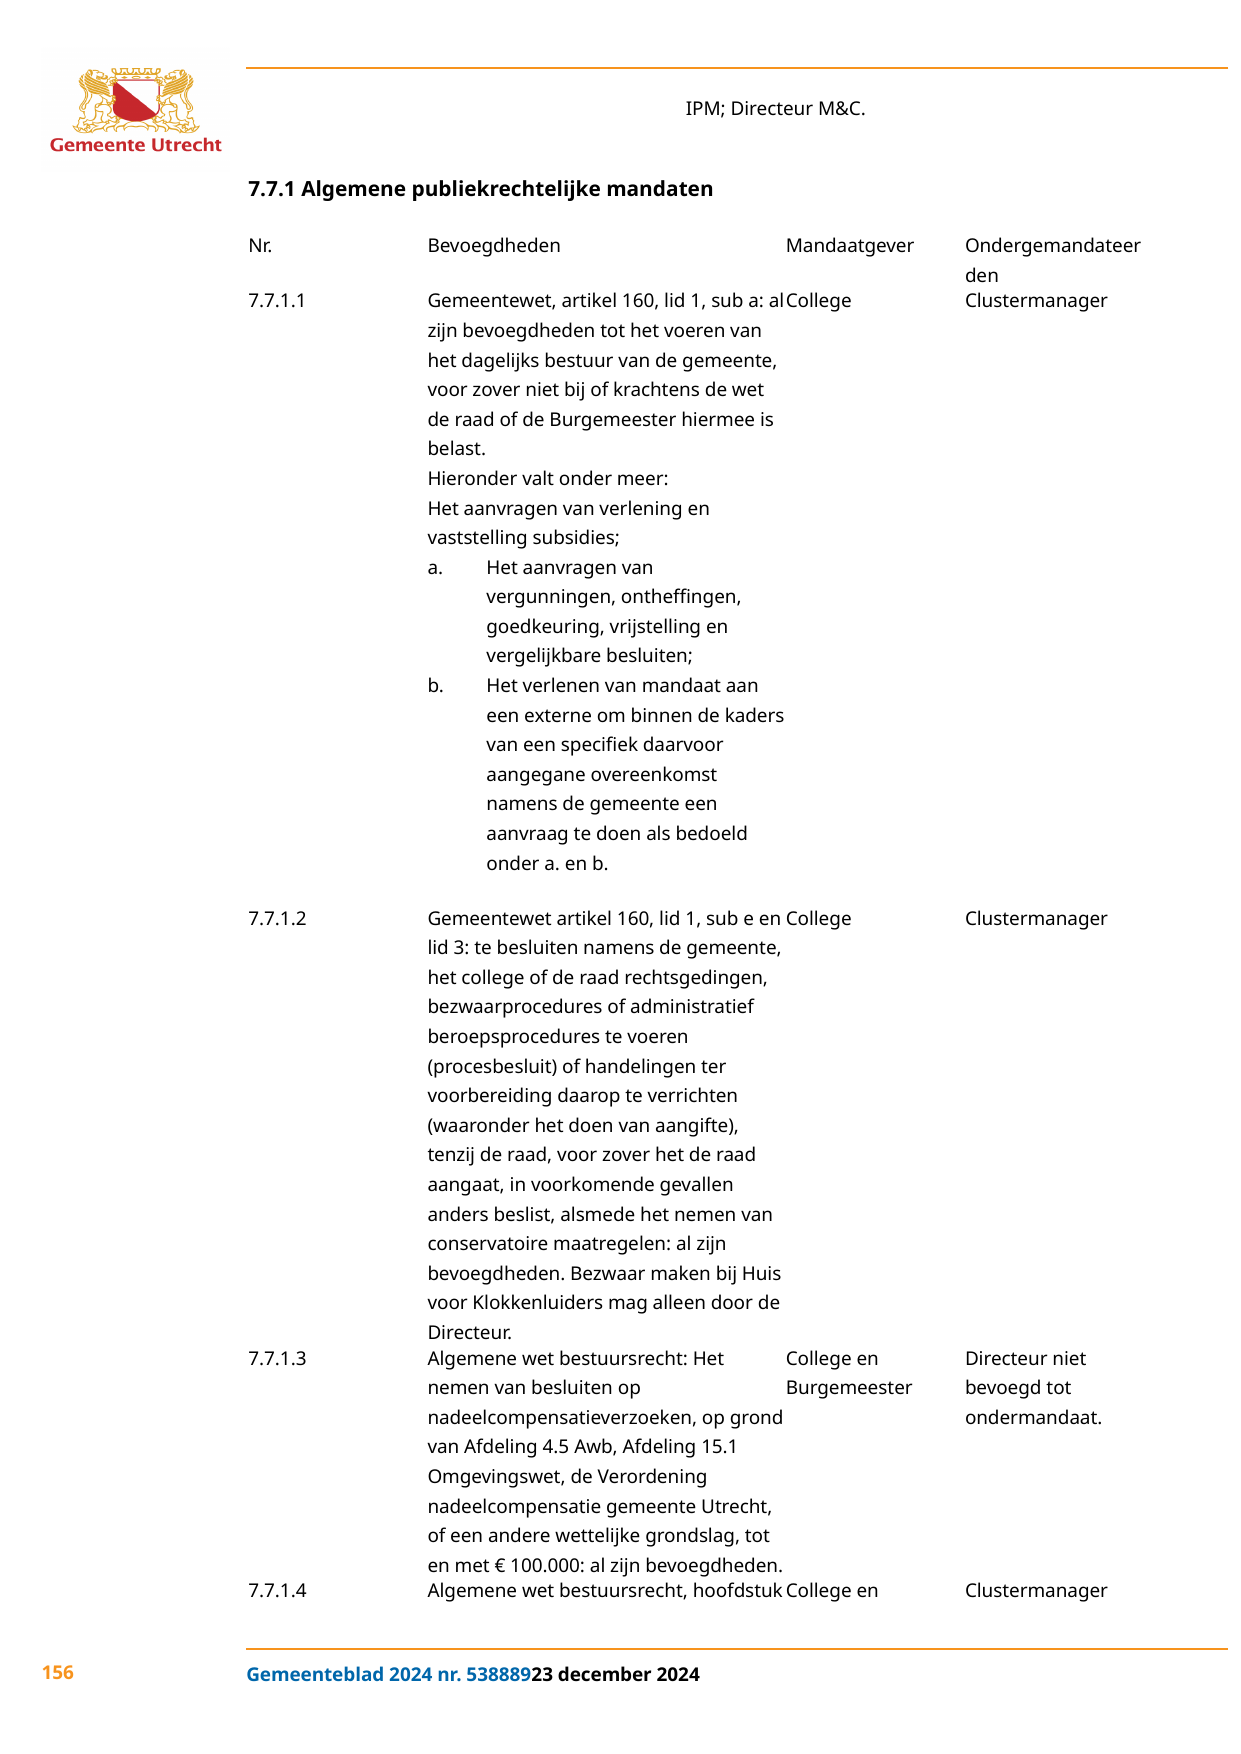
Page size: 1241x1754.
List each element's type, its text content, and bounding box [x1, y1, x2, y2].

table_cell Directeur niet bevoegd tot ondermandaat. [965, 1345, 1152, 1578]
table_cell College en [786, 1578, 965, 1603]
table_cell Clustermanager [965, 288, 1152, 905]
table_cell Clustermanager [965, 1578, 1152, 1603]
table_cell Algemene wet bestuursrecht: Het nemen van besluiten op nadeelcompensatieverzoeken, op grond van Afdeling 4.5 Awb, Afdeling 15.1 Omgevingswet, de Verordening nadeelcompensatie gemeente Utrecht, of een andere wettelijke grondslag, tot en met € 100.000: al zijn bevoegdheden. [427, 1345, 786, 1578]
table_cell 7.7.1.1 [248, 288, 427, 905]
table_cell IPM; Directeur M&C. [686, 95, 1152, 121]
picture [41, 47, 231, 172]
text 7.7.1 Algemene publiekrechtelijke mandaten [248, 174, 1152, 203]
table_cell College en Burgemeester [786, 1345, 965, 1578]
table_cell 7.7.1.4 [248, 1578, 427, 1603]
table_cell Gemeentewet, artikel 160, lid 1, sub a: al zijn bevoegdheden tot het voeren van het dagelijks bestuur van de gemeente, voor zover niet bij of krachtens de wet de raad of de Burgemeester hiermee is belast. Hieronder valt onder meer: Het aanvragen van verlening en vaststelling subsidies; Het aanvragen van vergunningen, ontheffingen, goedkeuring, vrijstelling en vergelijkbare besluiten; Het verlenen van mandaat aan een externe om binnen de kaders van een specifiek daarvoor aangegane overeenkomst namens de gemeente een aanvraag te doen als bedoeld onder a. en b. [427, 288, 786, 905]
table_cell College [786, 905, 965, 1345]
table_header Ondergemandateerden [965, 232, 1152, 288]
table_cell College [786, 288, 965, 905]
table_cell Algemene wet bestuursrecht, hoofdstuk [427, 1578, 786, 1603]
table_cell 7.7.1.3 [248, 1345, 427, 1578]
table_header Mandaatgever [786, 232, 965, 288]
table_cell Clustermanager [965, 905, 1152, 1345]
table_cell Gemeentewet artikel 160, lid 1, sub e en lid 3: te besluiten namens de gemeente, het college of de raad rechtsgedingen, bezwaarprocedures of administratief beroepsprocedures te voeren (procesbesluit) of handelingen ter voorbereiding daarop te verrichten (waaronder het doen van aangifte), tenzij de raad, voor zover het de raad aangaat, in voorkomende gevallen anders beslist, alsmede het nemen van conservatoire maatregelen: al zijn bevoegdheden. Bezwaar maken bij Huis voor Klokkenluiders mag alleen door de Directeur. [427, 905, 786, 1345]
table_header Bevoegdheden [427, 232, 786, 288]
table_cell 7.7.1.2 [248, 905, 427, 1345]
table_header Nr. [248, 232, 427, 288]
table_cell [248, 95, 686, 121]
